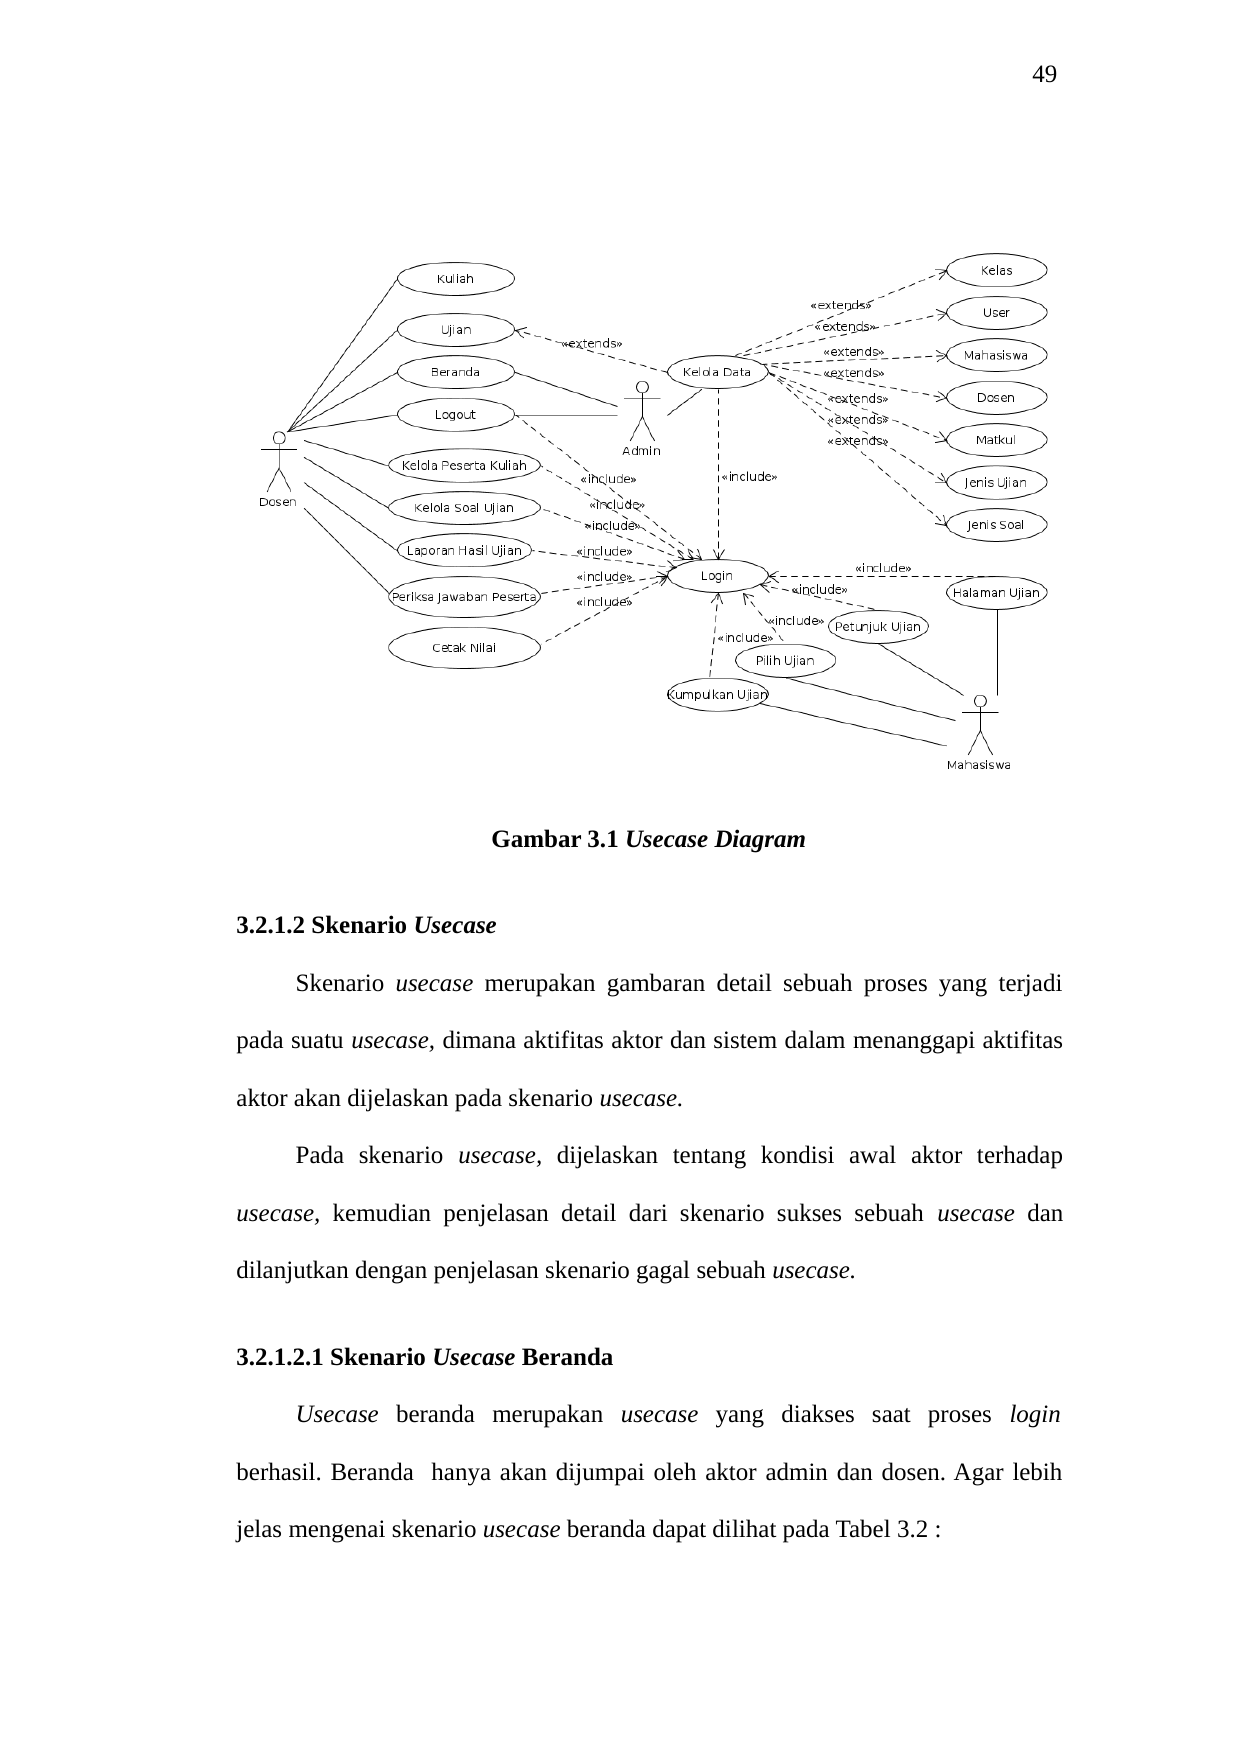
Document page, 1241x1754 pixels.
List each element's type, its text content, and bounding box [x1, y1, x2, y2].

text Skenario usecase merupakan gambaran detail sebuah proses yang terjadi pada suatu usecase, dimana aktifitas aktor dan sistem dalam menanggapi aktifitas aktor akan dijelaskan pada skenario usecase. [236, 968, 1063, 1112]
text Pada skenario usecase, dijelaskan tentang kondisi awal aktor terhadap usecase, kemudian penjelasan detail dari skenario sukses sebuah usecase dan dilanjutkan dengan penjelasan skenario gagal sebuah usecase. [236, 1141, 1063, 1284]
text Usecase beranda merupakan usecase yang diakses saat proses login berhasil. Beranda hanya akan dijumpai oleh aktor admin dan dosen. Agar lebih jelas mengenai skenario usecase beranda dapat dilihat pada Tabel 3.2 : [236, 1399, 1063, 1543]
picture [236, 236, 1064, 796]
subtitle 3.2.1.2 Skenario Usecase [236, 911, 1063, 939]
subtitle 3.2.1.2.1 Skenario Usecase Beranda [236, 1342, 1063, 1371]
text Gambar 3.1 Usecase Diagram [236, 796, 1063, 853]
